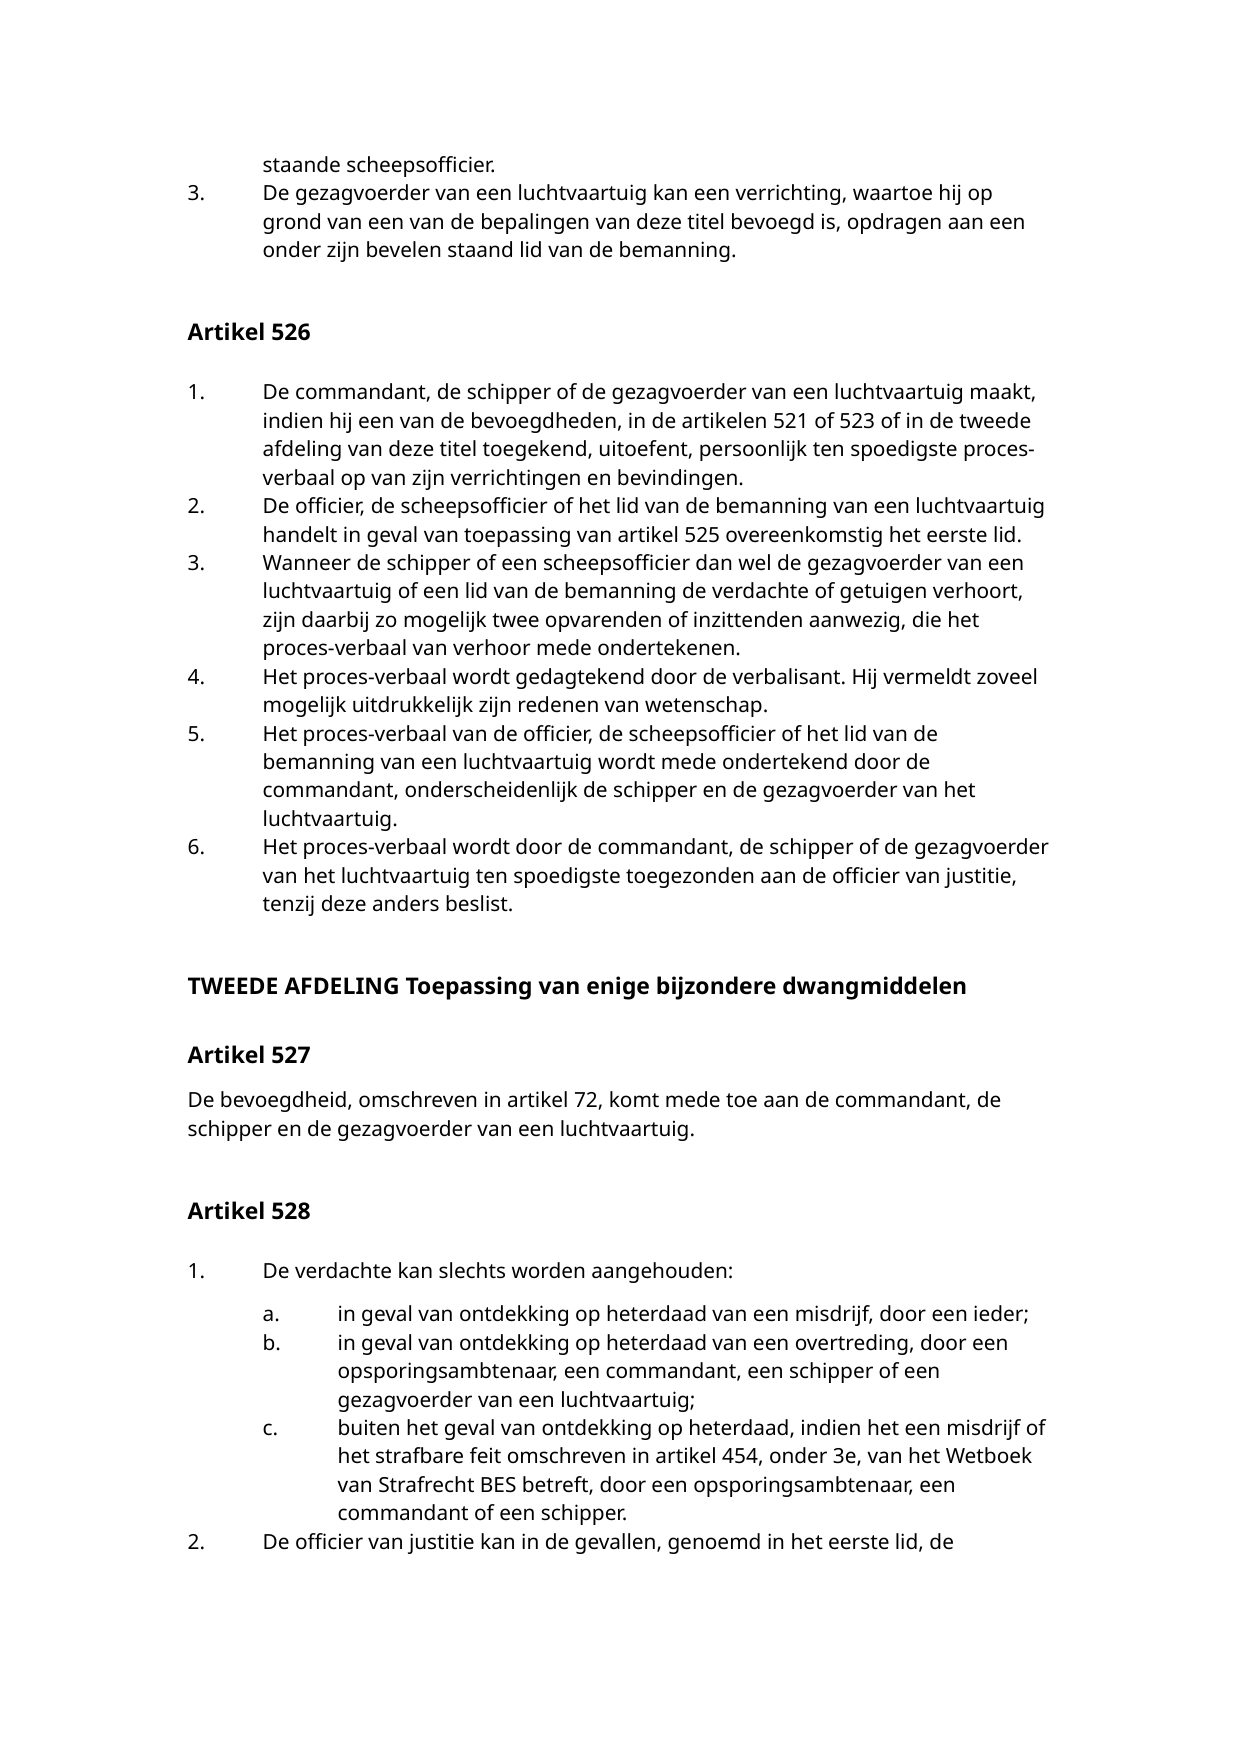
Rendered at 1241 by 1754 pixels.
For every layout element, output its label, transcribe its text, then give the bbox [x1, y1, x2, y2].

subtitle Artikel 528 [187, 1195, 1053, 1226]
subtitle Artikel 526 [187, 316, 1053, 347]
list Wanneer de schipper of een scheepsofficier dan wel de gezagvoerder van een luchtvaartuig of een lid van de bemanning de verdachte of getuigen verhoort, zijn daarbij zo mogelijk twee opvarenden of inzittenden aanwezig, die het proces-verbaal van verhoor mede ondertekenen. [187, 548, 1053, 662]
list De verdachte kan slechts worden aangehouden: [187, 1256, 1053, 1284]
list in geval van ontdekking op heterdaad van een misdrijf, door een ieder; [262, 1299, 1053, 1328]
list De gezagvoerder van een luchtvaartuig kan een verrichting, waartoe hij op grond van een van de bepalingen van deze titel bevoegd is, opdragen aan een onder zijn bevelen staand lid van de bemanning. [187, 178, 1053, 264]
list De commandant, de schipper of de gezagvoerder van een luchtvaartuig maakt, indien hij een van de bevoegdheden, in de artikelen 521 of 523 of in de tweede afdeling van deze titel toegekend, uitoefent, persoonlijk ten spoedigste proces-verbaal op van zijn verrichtingen en bevindingen. [187, 377, 1053, 491]
text De bevoegdheid, omschreven in artikel 72, komt mede toe aan de commandant, de schipper en de gezagvoerder van een luchtvaartuig. [187, 1085, 1053, 1142]
list Het proces-verbaal van de officier, de scheepsofficier of het lid van de bemanning van een luchtvaartuig wordt mede ondertekend door de commandant, onderscheidenlijk de schipper en de gezagvoerder van het luchtvaartuig. [187, 719, 1053, 832]
list De officier, de scheepsofficier of het lid van de bemanning van een luchtvaartuig handelt in geval van toepassing van artikel 525 overeenkomstig het eerste lid. [187, 491, 1053, 548]
list staande scheepsofficier. [187, 150, 1053, 178]
list in geval van ontdekking op heterdaad van een overtreding, door een opsporingsambtenaar, een commandant, een schipper of een gezagvoerder van een luchtvaartuig; [262, 1328, 1053, 1413]
subtitle TWEEDE AFDELING Toepassing van enige bijzondere dwangmiddelen [187, 970, 1053, 1002]
list De officier van justitie kan in de gevallen, genoemd in het eerste lid, de [187, 1527, 1053, 1555]
list buiten het geval van ontdekking op heterdaad, indien het een misdrijf of het strafbare feit omschreven in artikel 454, onder 3e, van het Wetboek van Strafrecht BES betreft, door een opsporingsambtenaar, een commandant of een schipper. [262, 1413, 1053, 1527]
subtitle Artikel 527 [187, 1039, 1053, 1070]
list Het proces-verbaal wordt gedagtekend door de verbalisant. Hij vermeldt zoveel mogelijk uitdrukkelijk zijn redenen van wetenschap. [187, 662, 1053, 719]
list Het proces-verbaal wordt door de commandant, de schipper of de gezagvoerder van het luchtvaartuig ten spoedigste toegezonden aan de officier van justitie, tenzij deze anders beslist. [187, 832, 1053, 918]
